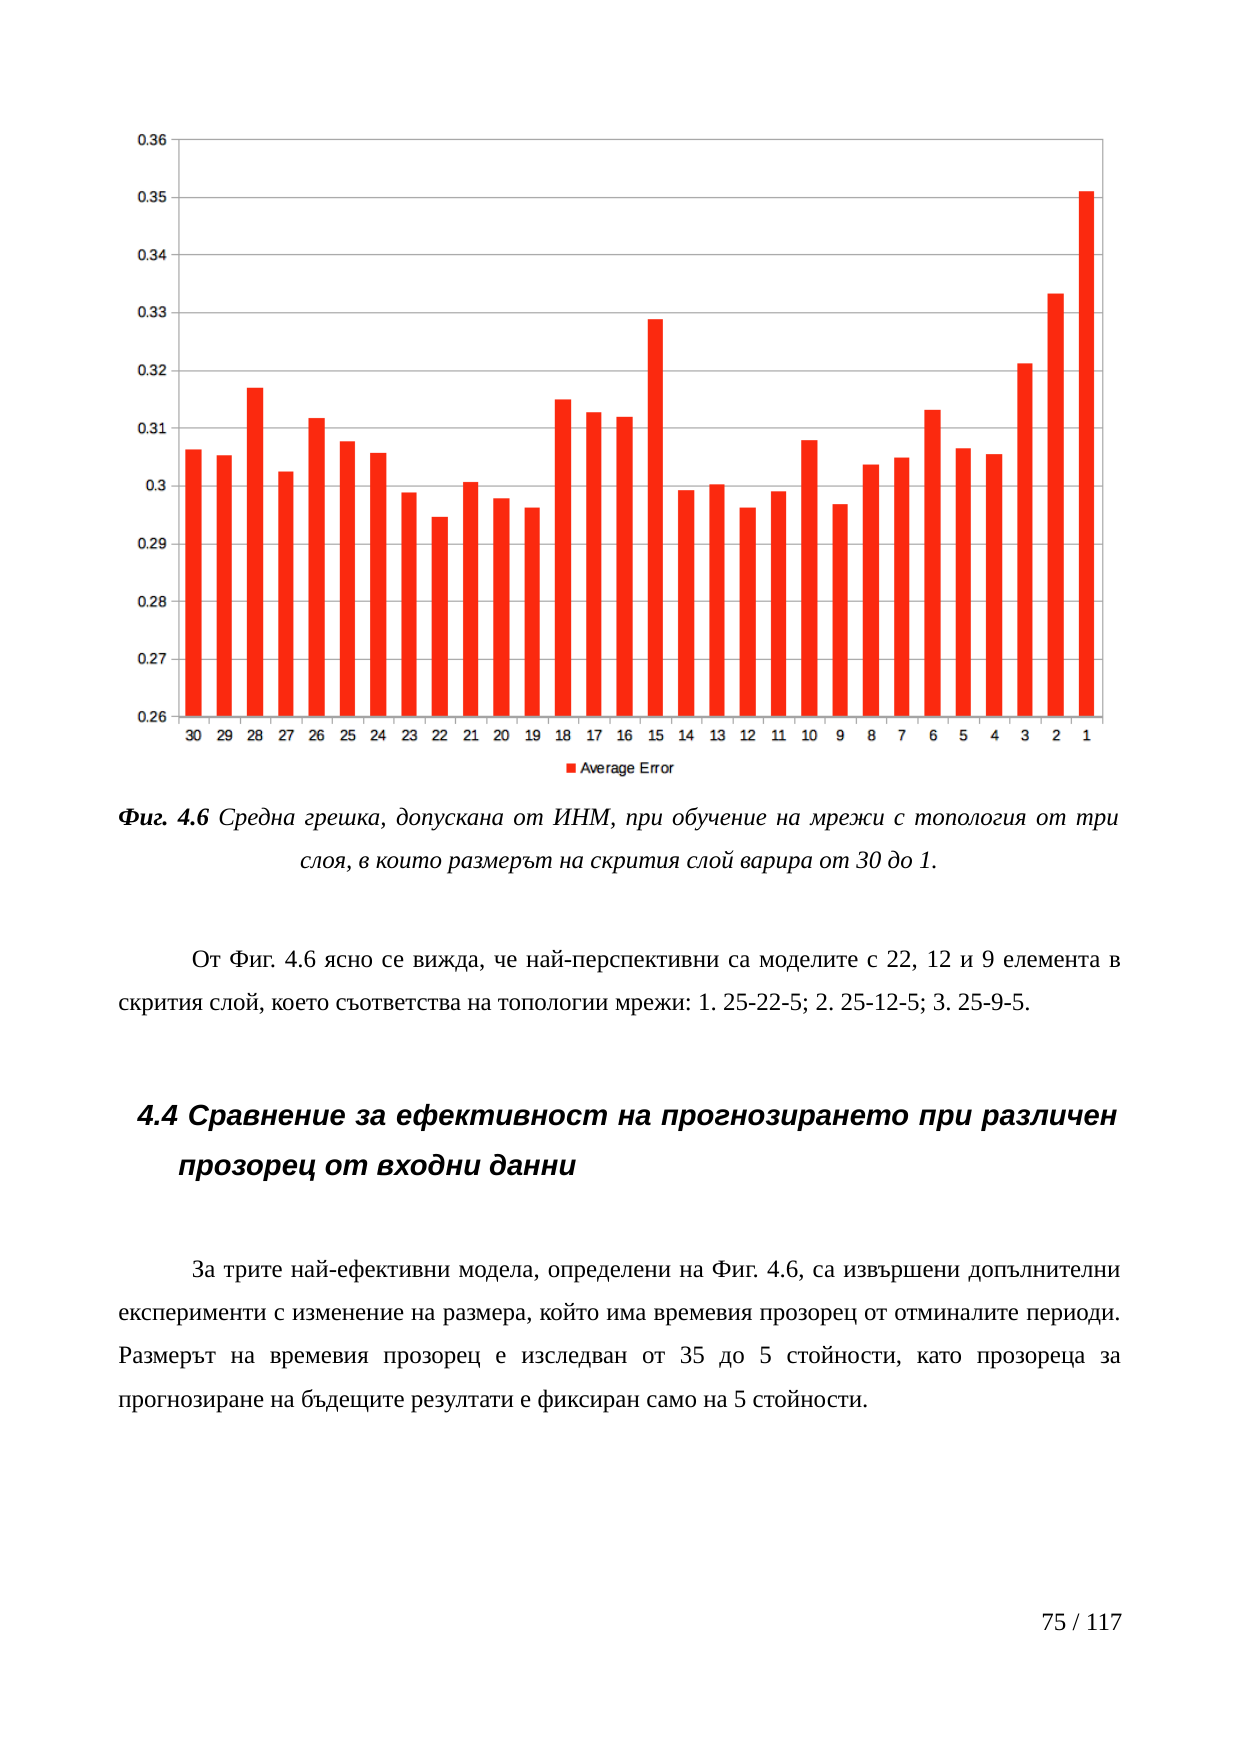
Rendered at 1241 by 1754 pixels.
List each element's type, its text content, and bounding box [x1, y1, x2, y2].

text За трите най-ефективни модела, определени на Фиг. 4.6, са извършени допълнителни експерименти с изменение на размера, който има времевия прозорец от отминалите периоди. Размерът на времевия прозорец е изследван от 35 до 5 стойности, като прозореца за прогнозиране на бъдещите резултати е фиксиран само на 5 стойности. [118, 1254, 1122, 1412]
subtitle 4.4 Сравнение за ефективност на прогнозирането при различен прозорец от входни данни [118, 1098, 1122, 1182]
text Фиг. 4.6 Средна грешка, допускана от ИНМ, при обучение на мрежи с топология от три слоя, в които размерът на скрития слой варира от 30 до 1. [118, 788, 1122, 874]
text От Фиг. 4.6 ясно се вижда, че най-перспективни са моделите с 22, 12 и 9 елемента в скрития слой, което съответства на топологии мрежи: 1. 25-22-5; 2. 25-12-5; 3. 25-9-5. [118, 944, 1122, 1016]
picture [118, 118, 1122, 788]
